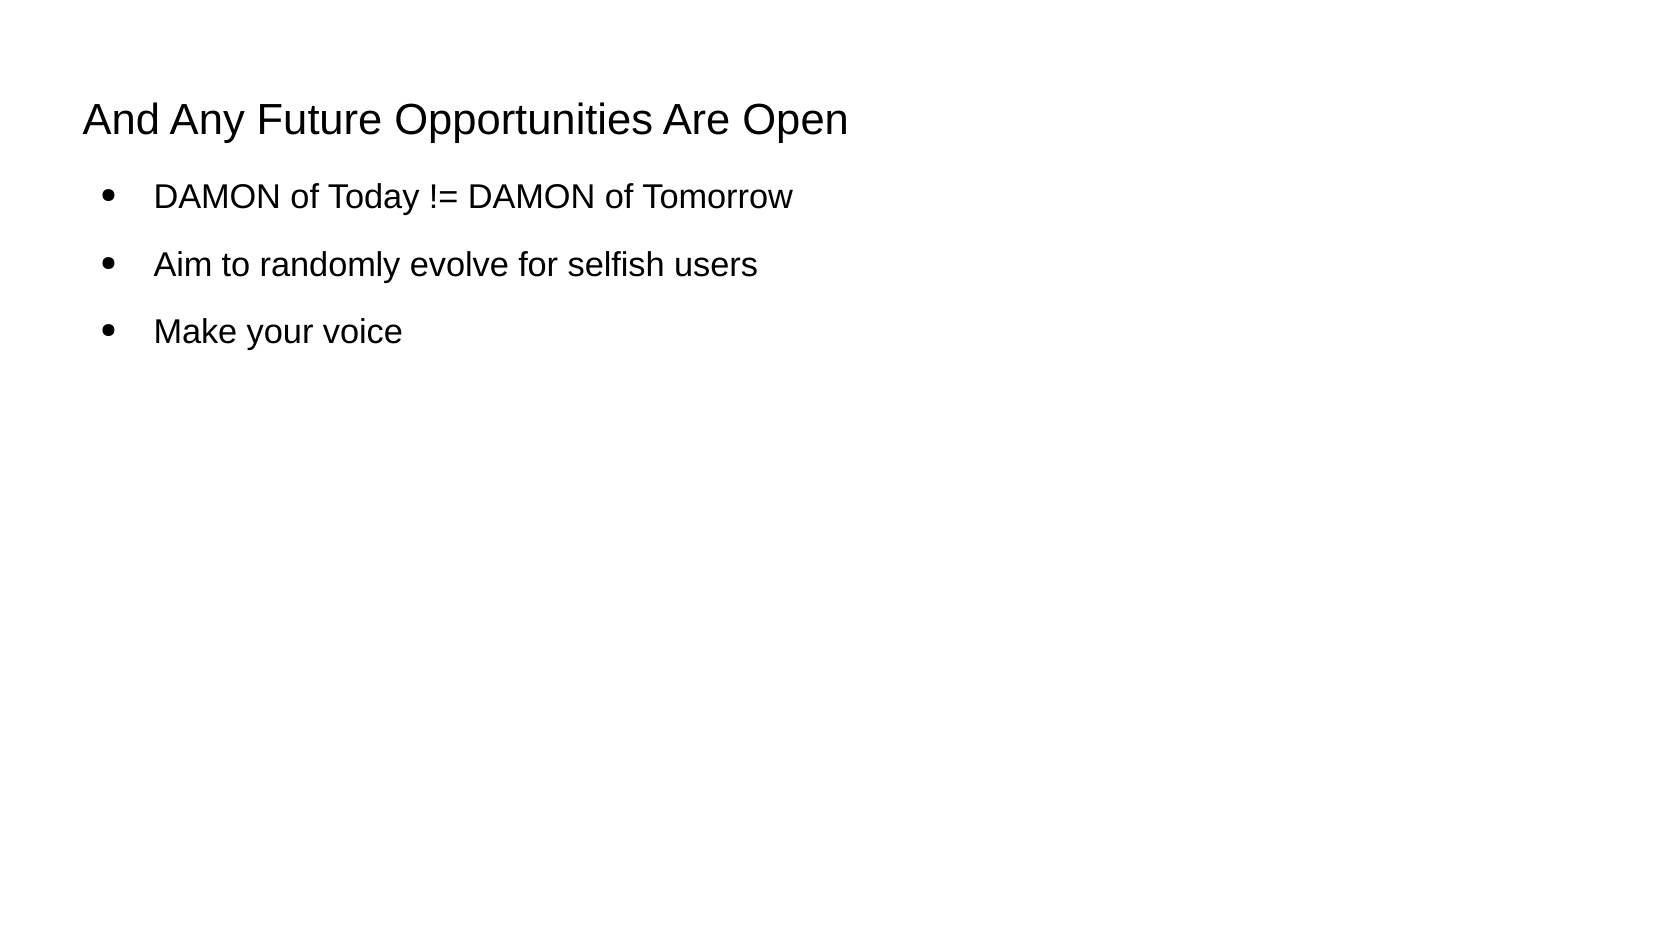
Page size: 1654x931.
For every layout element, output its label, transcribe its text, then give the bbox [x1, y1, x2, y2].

title And Any Future Opportunities Are Open [82, 81, 1571, 157]
list DAMON of Today != DAMON of Tomorrow Aim to randomly evolve for selfish users Make your voice [82, 177, 1571, 833]
